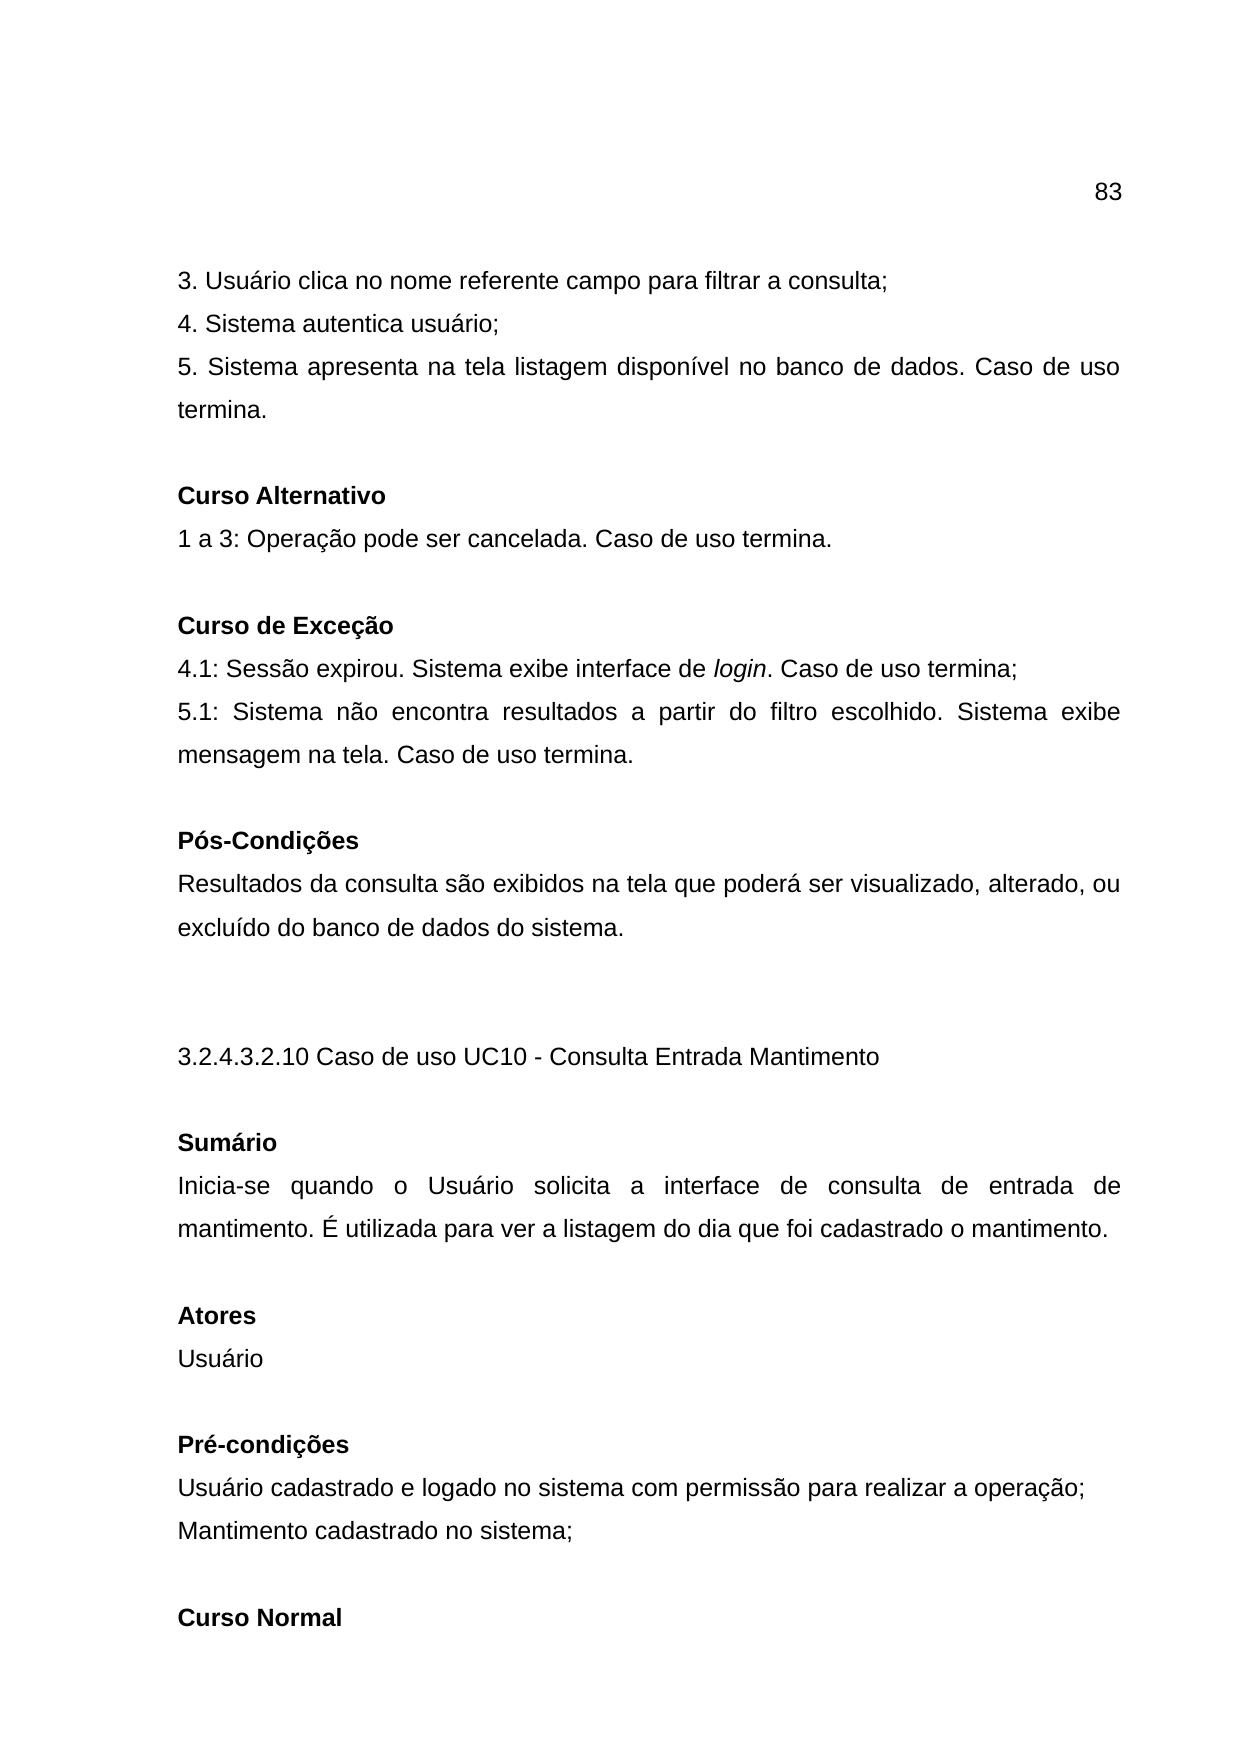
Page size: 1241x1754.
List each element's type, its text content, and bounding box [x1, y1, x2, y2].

text 5.1: Sistema não encontra resultados a partir do filtro escolhido. Sistema exibe mensagem na tela. Caso de uso termina. [177, 697, 1122, 769]
text Resultados da consulta são exibidos na tela que poderá ser visualizado, alterado, ou excluído do banco de dados do sistema. [177, 869, 1122, 941]
text Curso Alternativo [177, 481, 1122, 510]
text 4.1: Sessão expirou. Sistema exibe interface de login. Caso de uso termina; [177, 654, 1122, 683]
text Curso de Exceção [177, 611, 1122, 639]
text 1 a 3: Operação pode ser cancelada. Caso de uso termina. [177, 524, 1122, 553]
text Inicia-se quando o Usuário solicita a interface de consulta de entrada de mantimento. É utilizada para ver a listagem do dia que foi cadastrado o mantimento. [177, 1171, 1122, 1243]
text Sumário [177, 1128, 1122, 1157]
text 3.2.4.3.2.10 Caso de uso UC10 - Consulta Entrada Mantimento [177, 1042, 1122, 1071]
text Curso Normal [177, 1603, 1122, 1631]
text Usuário [177, 1344, 1122, 1373]
text Usuário cadastrado e logado no sistema com permissão para realizar a operação; [177, 1473, 1122, 1502]
text 4. Sistema autentica usuário; [177, 309, 1122, 338]
text Mantimento cadastrado no sistema; [177, 1516, 1122, 1545]
text 3. Usuário clica no nome referente campo para filtrar a consulta; [177, 266, 1122, 294]
text Atores [177, 1301, 1122, 1329]
text 5. Sistema apresenta na tela listagem disponível no banco de dados. Caso de uso termina. [177, 352, 1122, 424]
text Pré-condições [177, 1430, 1122, 1459]
text Pós-Condições [177, 826, 1122, 855]
